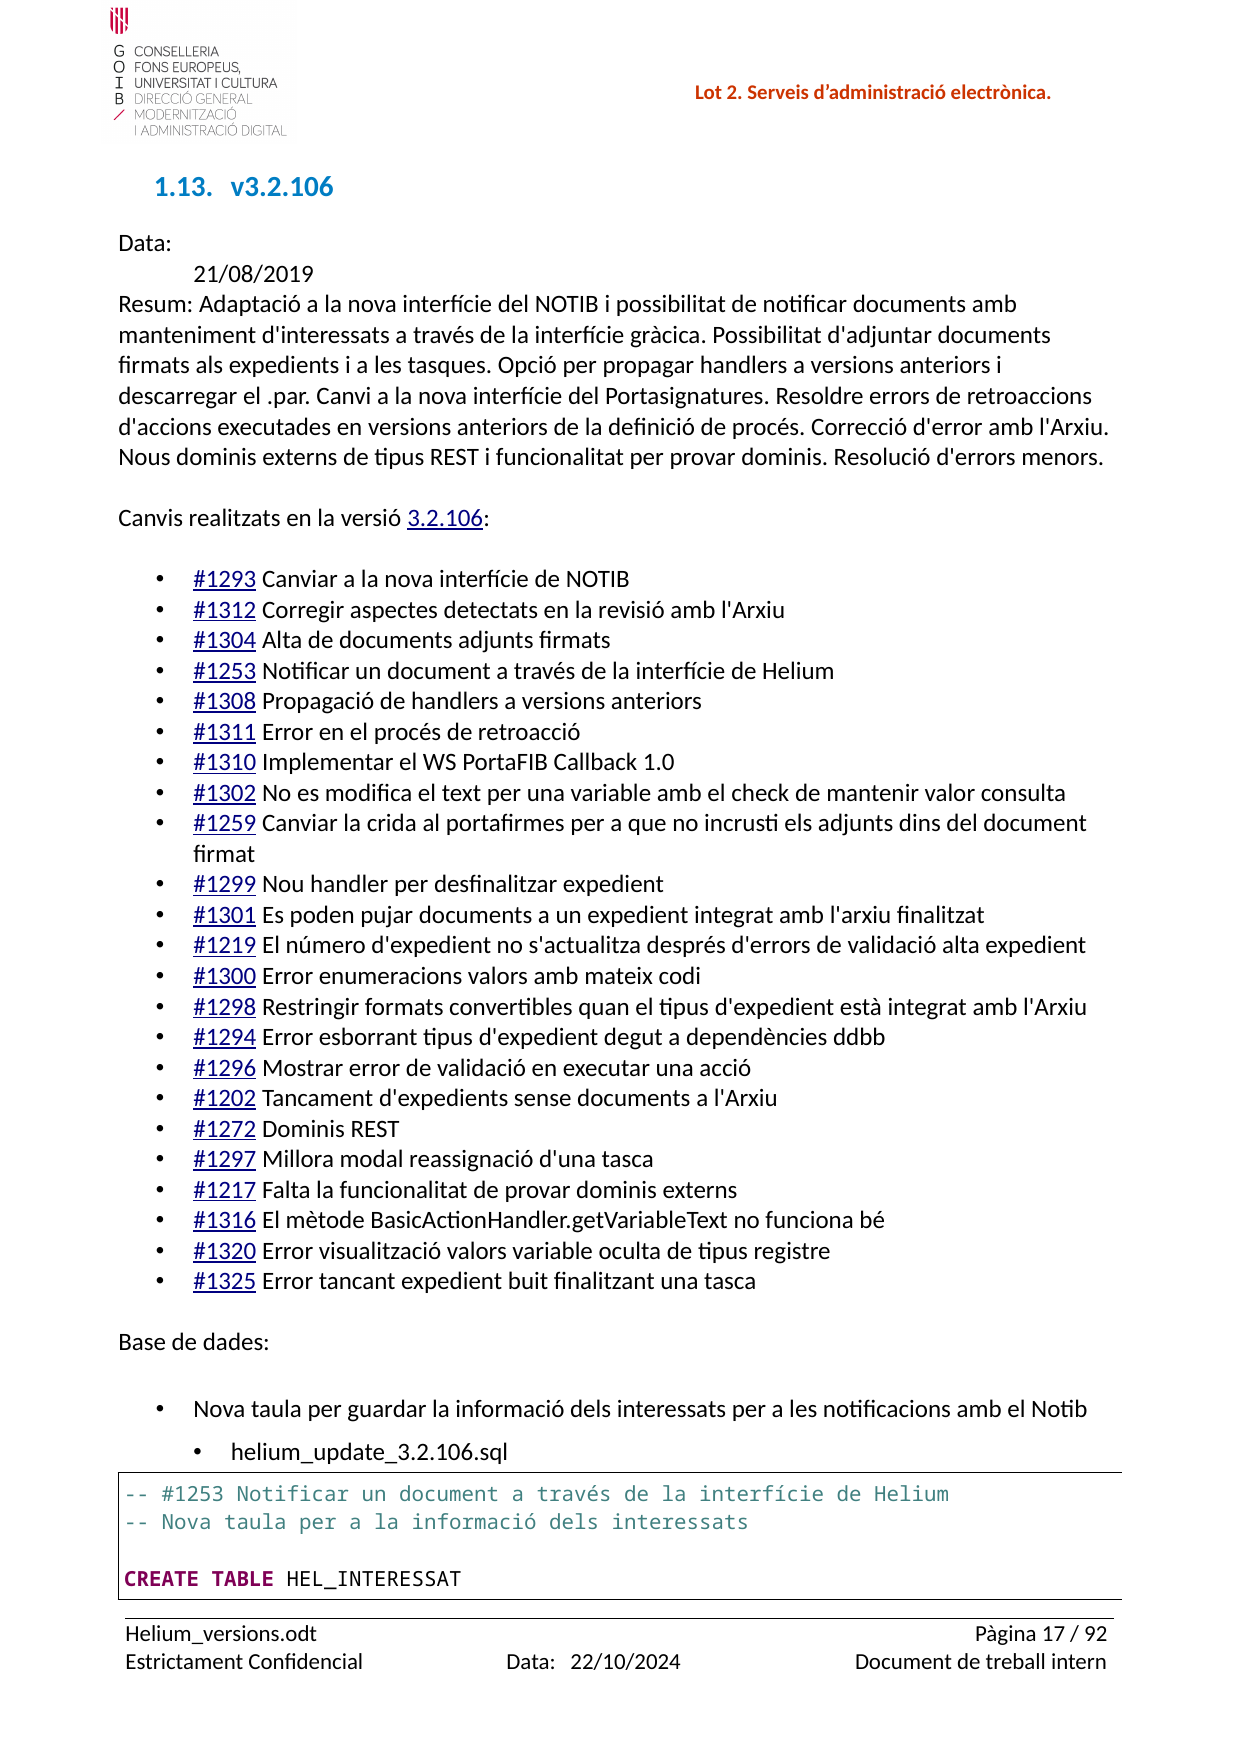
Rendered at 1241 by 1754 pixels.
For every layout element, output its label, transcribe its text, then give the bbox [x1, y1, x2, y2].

list #1272 Dominis REST [156, 1113, 1122, 1143]
list #1320 Error visualització valors variable oculta de tipus registre [156, 1235, 1122, 1265]
list #1311 Error en el procés de retroacció [156, 716, 1122, 746]
list #1302 No es modifica el text per una variable amb el check de mantenir valor consulta [156, 777, 1122, 807]
list #1297 Millora modal reassignació d'una tasca [156, 1143, 1122, 1174]
list #1299 Nou handler per desfinalitzar expedient [156, 868, 1122, 899]
list #1202 Tancament d'expedients sense documents a l'Arxiu [156, 1082, 1122, 1113]
list #1294 Error esborrant tipus d'expedient degut a dependències ddbb [156, 1021, 1122, 1052]
list #1316 El mètode BasicActionHandler.getVariableText no funciona bé [156, 1204, 1122, 1235]
list #1301 Es poden pujar documents a un expedient integrat amb l'arxiu finalitzat [156, 899, 1122, 929]
list #1312 Corregir aspectes detectats en la revisió amb l'Arxiu [156, 594, 1122, 624]
text Resum: Adaptació a la nova interfície del NOTIB i possibilitat de notificar documents amb manteniment d'interessats a través de la interfície gràcica. Possibilitat d'adjuntar documents firmats als expedients i a les tasques. Opció per propagar handlers a versions anteriors i descarregar el .par. Canvi a la nova interfície del Portasignatures. Resoldre errors de retroaccions d'accions executades en versions anteriors de la definició de procés. Correcció d'error amb l'Arxiu. Nous dominis externs de tipus REST i funcionalitat per provar dominis. Resolució d'errors menors. [118, 289, 1122, 472]
list #1217 Falta la funcionalitat de provar dominis externs [156, 1174, 1122, 1204]
subtitle v3.2.106 [153, 168, 1122, 204]
list #1298 Restringir formats convertibles quan el tipus d'expedient està integrat amb l'Arxiu [156, 991, 1122, 1021]
table_header -- #1253 Notificar un document a través de la interfície de Helium -- Nova taula per a la informació dels interessats CREATE TABLE HEL_INTERESSAT [119, 1473, 1122, 1598]
text 21/08/2019 [118, 258, 1122, 289]
picture [100, 0, 297, 144]
list #1300 Error enumeracions valors amb mateix codi [156, 960, 1122, 991]
list Nova taula per guardar la informació dels interessats per a les notificacions amb el Notib [156, 1393, 1122, 1424]
list #1325 Error tancant expedient buit finalitzant una tasca [156, 1265, 1122, 1296]
list helium_update_3.2.106.sql [193, 1436, 1122, 1466]
list #1253 Notificar un document a través de la interfície de Helium [156, 655, 1122, 685]
text Canvis realitzats en la versió 3.2.106: [118, 502, 1122, 533]
list #1304 Alta de documents adjunts firmats [156, 624, 1122, 655]
list #1296 Mostrar error de validació en executar una acció [156, 1052, 1122, 1082]
list #1293 Canviar a la nova interfície de NOTIB [156, 563, 1122, 594]
list #1310 Implementar el WS PortaFIB Callback 1.0 [156, 746, 1122, 777]
list #1259 Canviar la crida al portafirmes per a que no incrusti els adjunts dins del document firmat [156, 807, 1122, 868]
list #1219 El número d'expedient no s'actualitza després d'errors de validació alta expedient [156, 929, 1122, 960]
text Data: [118, 228, 1122, 258]
list #1308 Propagació de handlers a versions anteriors [156, 685, 1122, 716]
text Base de dades: [118, 1326, 1122, 1357]
